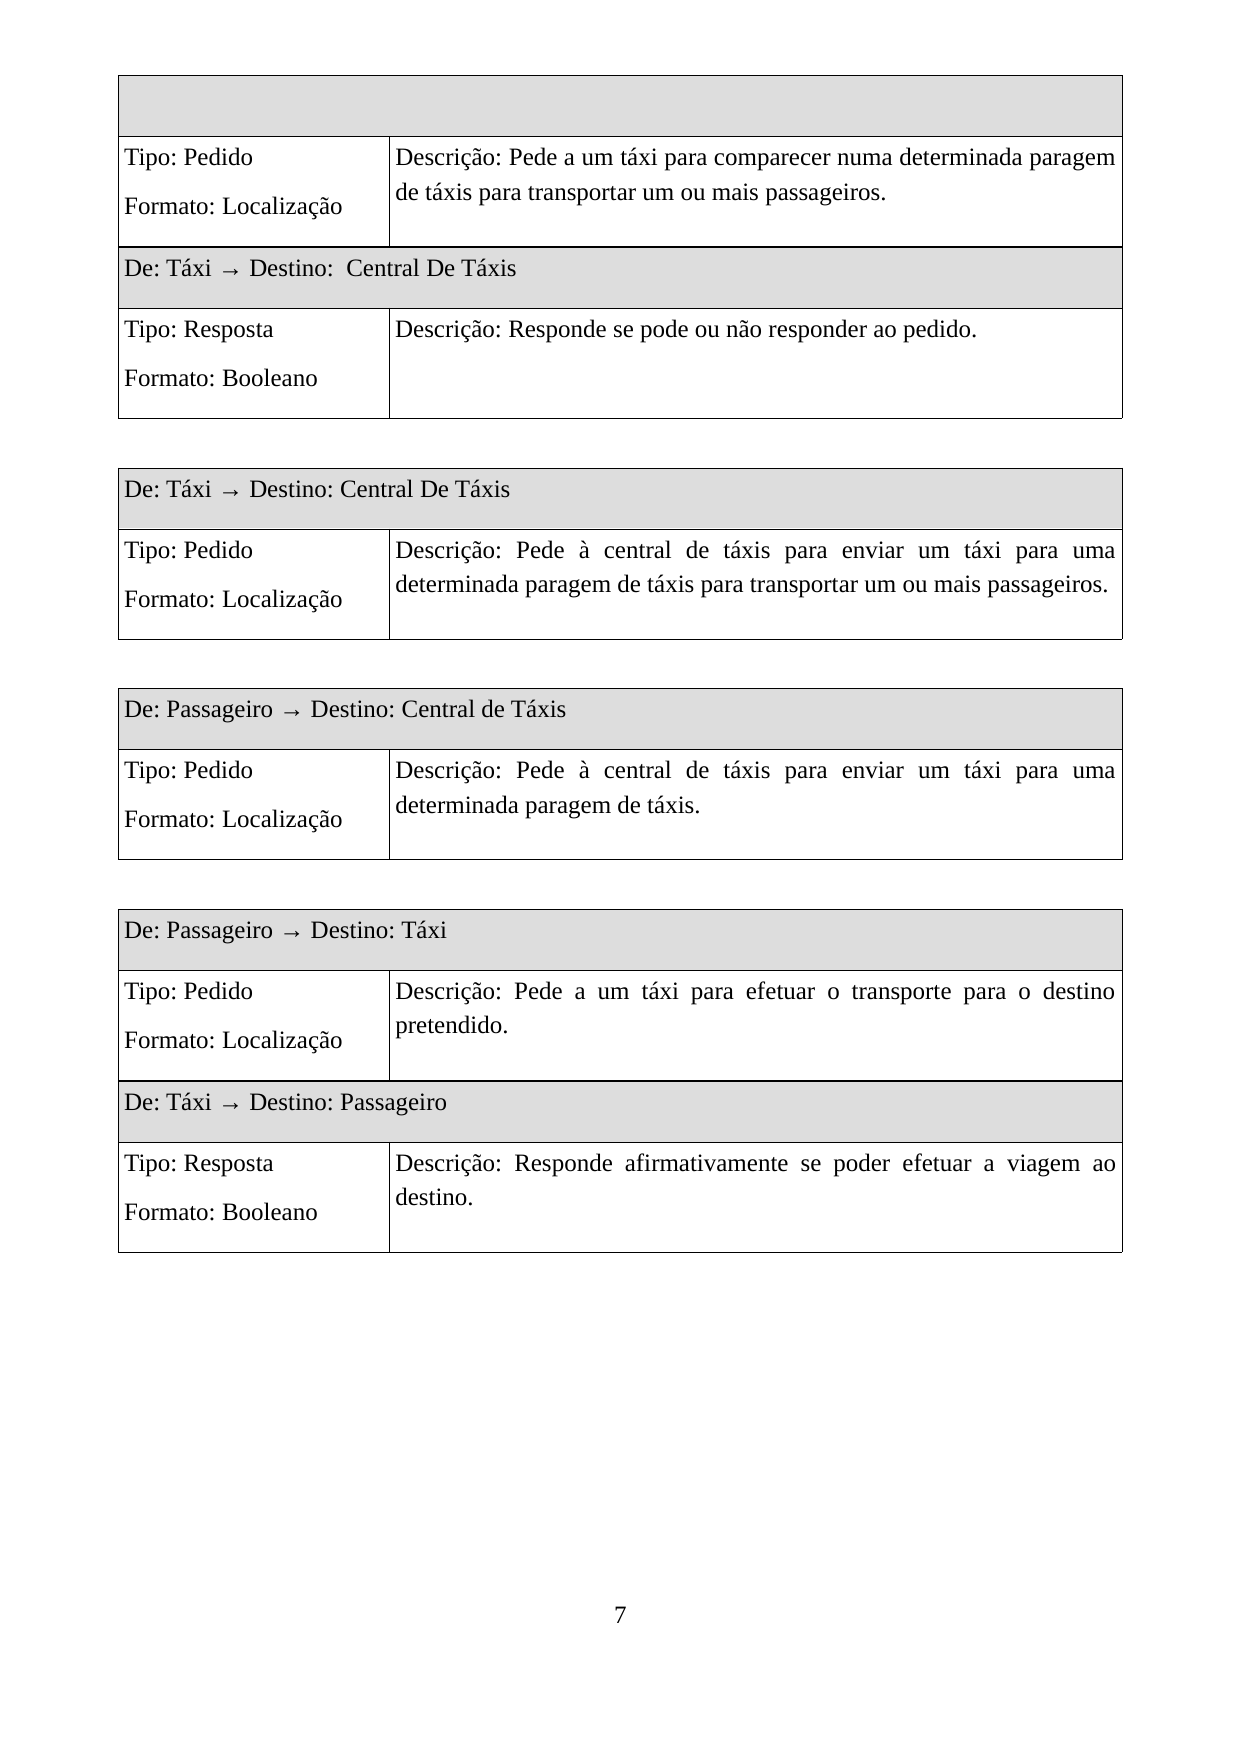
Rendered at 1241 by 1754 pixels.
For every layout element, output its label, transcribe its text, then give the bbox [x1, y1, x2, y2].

table_cell Tipo: Resposta Formato: Booleano [119, 309, 389, 418]
table_cell Descrição: Pede à central de táxis para enviar um táxi para uma determinada paragem de táxis para transportar um ou mais passageiros. [390, 530, 1122, 638]
table_cell Tipo: Pedido Formato: Localização [119, 750, 389, 859]
table_cell Descrição: Responde afirmativamente se poder efetuar a viagem ao destino. [390, 1143, 1122, 1252]
table_cell Tipo: Pedido Formato: Localização [119, 137, 389, 246]
table_header De: Passageiro → Destino: Central de Táxis [119, 689, 1122, 749]
table_header [119, 76, 1122, 136]
table_header De: Passageiro → Destino: Táxi [119, 910, 1122, 970]
table_cell Tipo: Resposta Formato: Booleano [119, 1143, 389, 1252]
table_header De: Táxi → Destino: Central De Táxis [119, 469, 1122, 528]
table_header De: Táxi → Destino: Passageiro [119, 1082, 1122, 1142]
table_cell Descrição: Pede a um táxi para efetuar o transporte para o destino pretendido. [390, 971, 1122, 1080]
table_cell Descrição: Responde se pode ou não responder ao pedido. [390, 309, 1122, 418]
table_cell Tipo: Pedido Formato: Localização [119, 971, 389, 1080]
table_cell Descrição: Pede à central de táxis para enviar um táxi para uma determinada paragem de táxis. [390, 750, 1122, 859]
table_cell Tipo: Pedido Formato: Localização [119, 530, 389, 638]
table_header De: Táxi → Destino: Central De Táxis [119, 248, 1122, 308]
table_cell Descrição: Pede a um táxi para comparecer numa determinada paragem de táxis para transportar um ou mais passageiros. [390, 137, 1122, 246]
